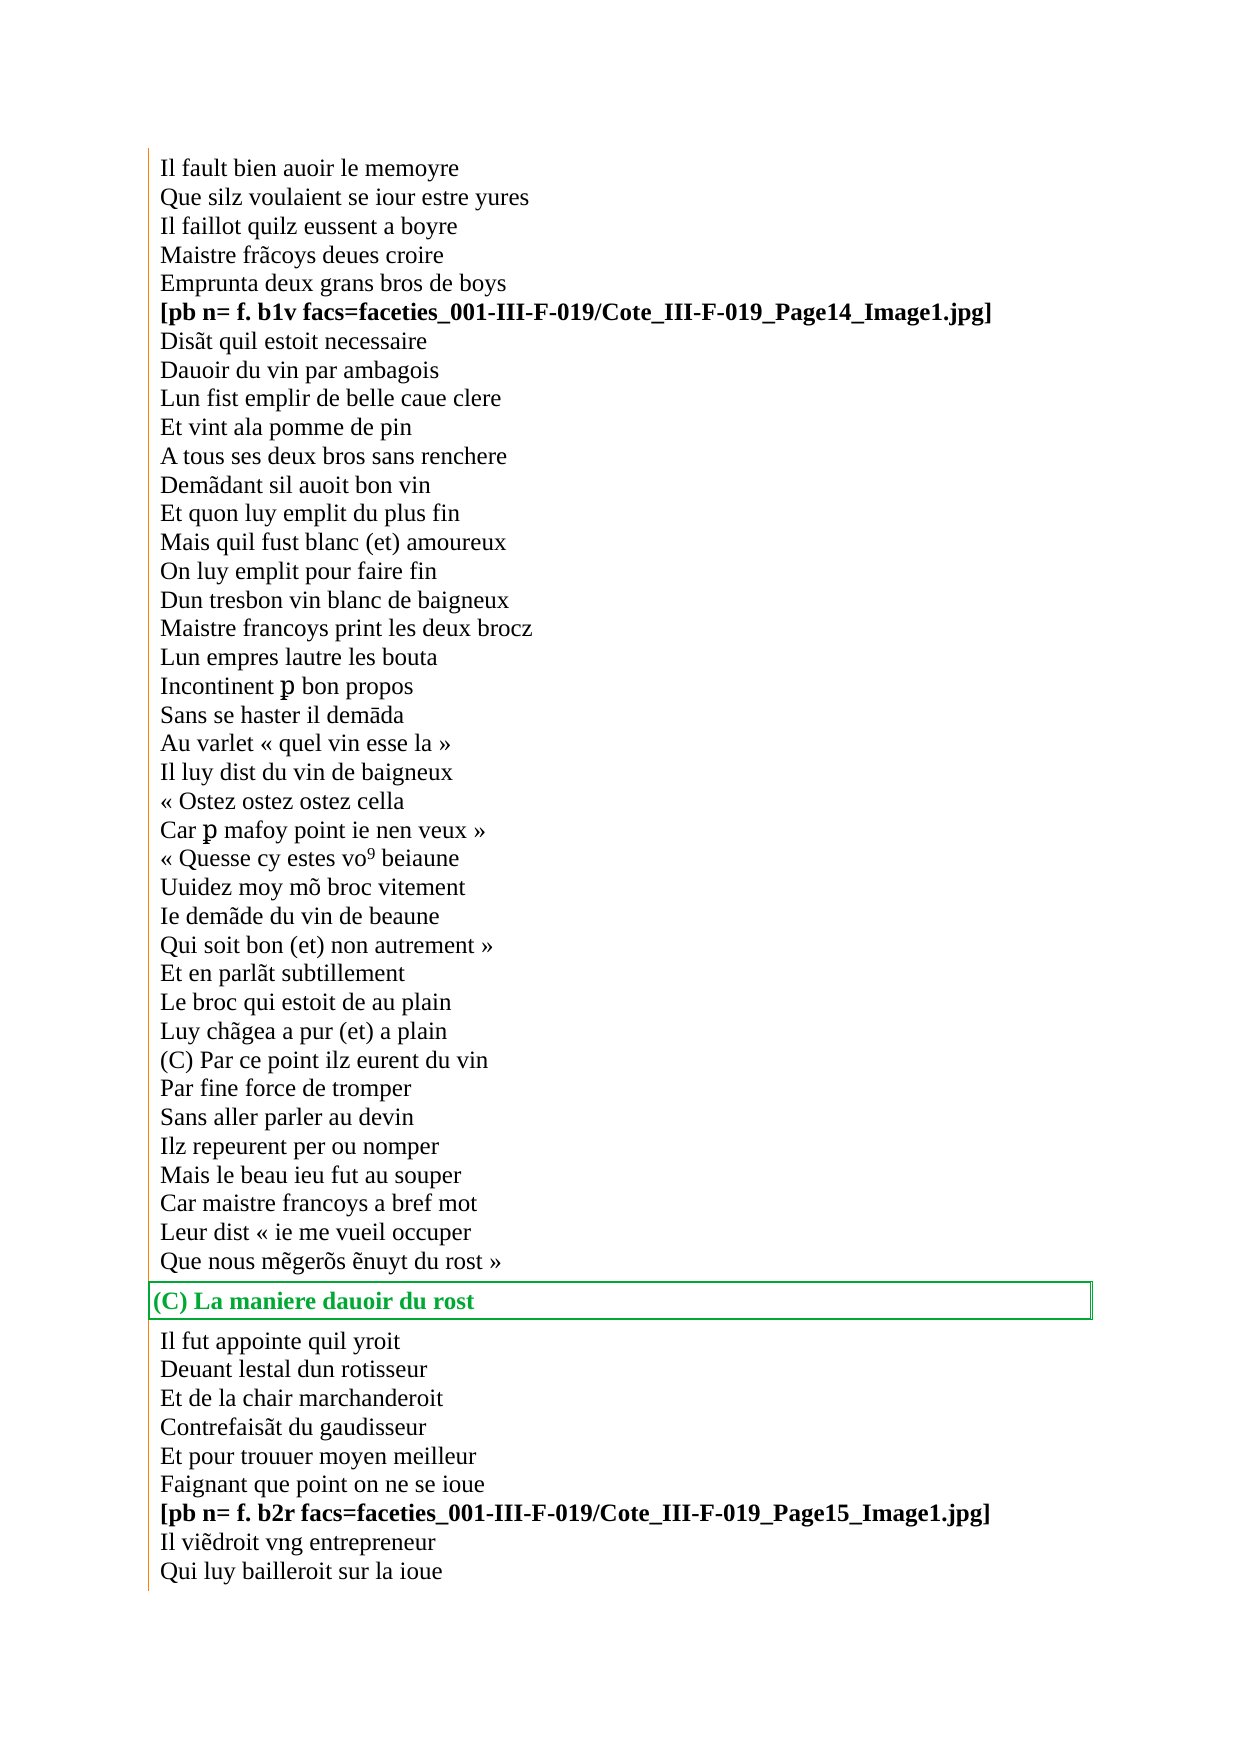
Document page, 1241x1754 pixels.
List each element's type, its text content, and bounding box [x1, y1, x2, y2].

text Qui soit bon (et) non autrement » [149, 930, 1093, 958]
text Dauoir du vin par ambagois [149, 355, 1093, 383]
text Uuidez moy mõ broc vitement [149, 872, 1093, 901]
text Sans se haster il demāda [149, 700, 1093, 728]
text [pb n= f. b2r facs=faceties_001-III-F-019/Cote_III-F-019_Page15_Image1.jpg] [149, 1498, 1093, 1527]
text Qui luy bailleroit sur la ioue [149, 1556, 1093, 1591]
text Et quon luy emplit du plus fin [149, 498, 1093, 527]
text Emprunta deux grans bros de boys [149, 268, 1093, 297]
text Dun tresbon vin blanc de baigneux [149, 585, 1093, 613]
text Ilz repeurent per ou nomper [149, 1131, 1093, 1160]
text Car ꝑ mafoy point ie nen veux » [149, 815, 1093, 843]
text Que nous mẽgerõs ẽnuyt du rost » [149, 1246, 1093, 1281]
text Luy chãgea a pur (et) a plain [149, 1016, 1093, 1045]
text Maistre frãcoys deues croire [149, 240, 1093, 268]
text (C) La maniere dauoir du rost [150, 1283, 1090, 1318]
text Il fault bien auoir le memoyre [149, 148, 1093, 182]
text A tous ses deux bros sans renchere [149, 441, 1093, 470]
text Deuant lestal dun rotisseur [149, 1354, 1093, 1383]
text Maistre francoys print les deux brocz [149, 613, 1093, 642]
text Sans aller parler au devin [149, 1102, 1093, 1131]
text Il faillot quilz eussent a boyre [149, 211, 1093, 240]
text Lun empres lautre les bouta [149, 642, 1093, 671]
text Mais quil fust blanc (et) amoureux [149, 527, 1093, 556]
text « Ostez ostez ostez cella [149, 786, 1093, 815]
text Que silz voulaient se iour estre yures [149, 182, 1093, 211]
text Et pour trouuer moyen meilleur [149, 1441, 1093, 1469]
text Leur dist « ie me vueil occuper [149, 1217, 1093, 1246]
text Le broc qui estoit de au plain [149, 987, 1093, 1016]
text Ie demãde du vin de beaune [149, 901, 1093, 930]
text Il luy dist du vin de baigneux [149, 757, 1093, 786]
text Et vint ala pomme de pin [149, 412, 1093, 441]
text (C) Par ce point ilz eurent du vin [149, 1045, 1093, 1073]
text Par fine force de tromper [149, 1073, 1093, 1102]
text Il viẽdroit vng entrepreneur [149, 1527, 1093, 1556]
text Car maistre francoys a bref mot [149, 1188, 1093, 1217]
text Incontinent ꝑ bon propos [149, 671, 1093, 700]
text Mais le beau ieu fut au souper [149, 1160, 1093, 1188]
text « Quesse cy estes vo9 beiaune [149, 843, 1093, 872]
text Contrefaisãt du gaudisseur [149, 1412, 1093, 1441]
text Au varlet « quel vin esse la » [149, 728, 1093, 757]
text Et de la chair marchanderoit [149, 1383, 1093, 1412]
text [pb n= f. b1v facs=faceties_001-III-F-019/Cote_III-F-019_Page14_Image1.jpg] [149, 297, 1093, 326]
text Demãdant sil auoit bon vin [149, 470, 1093, 498]
text Disãt quil estoit necessaire [149, 326, 1093, 355]
text Faignant que point on ne se ioue [149, 1469, 1093, 1498]
text Lun fist emplir de belle caue clere [149, 383, 1093, 412]
text On luy emplit pour faire fin [149, 556, 1093, 585]
text Il fut appointe quil yroit [149, 1320, 1093, 1354]
text Et en parlãt subtillement [149, 958, 1093, 987]
